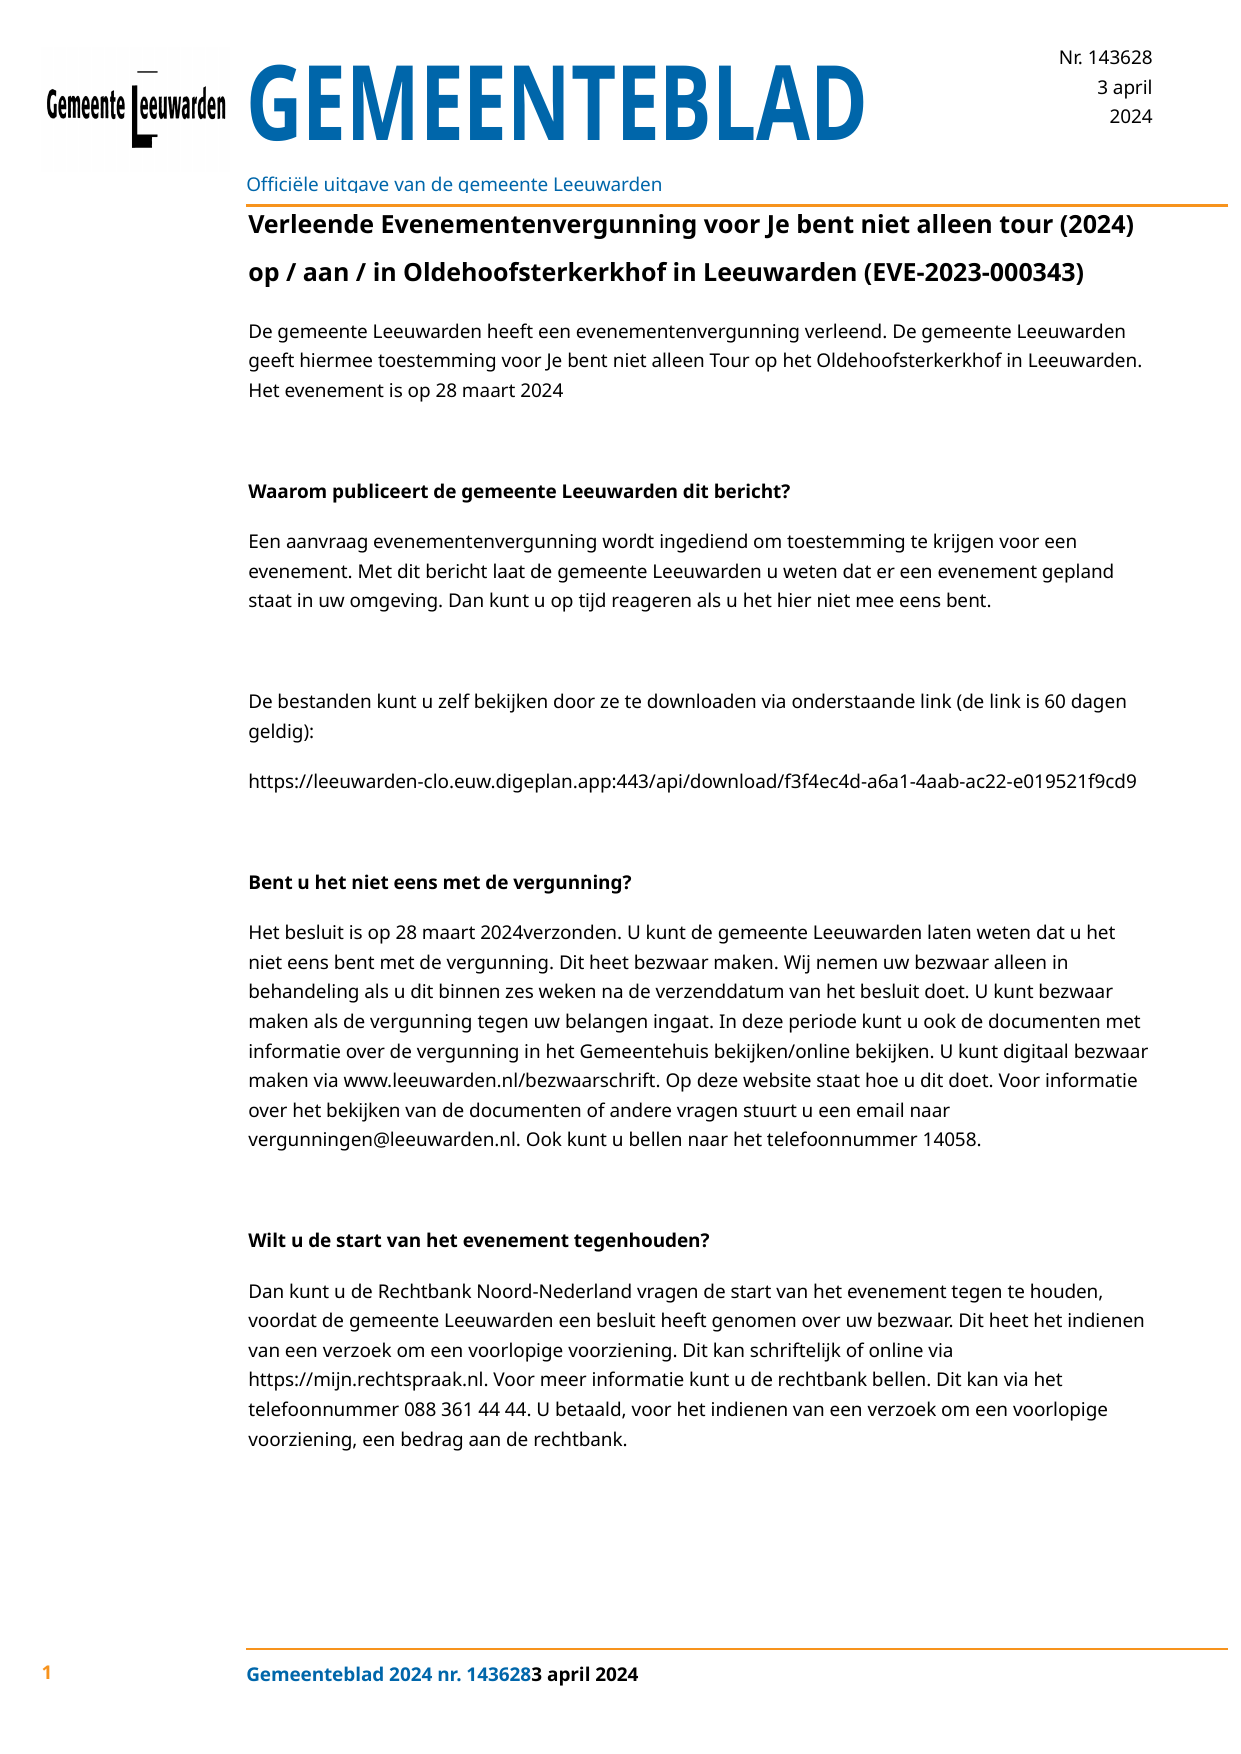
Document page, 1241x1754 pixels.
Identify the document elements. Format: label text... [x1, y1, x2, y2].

text Verleende Evenementenvergunning voor Je bent niet alleen tour (2024) op / aan / in Oldehoofsterkerkhof in Leeuwarden (EVE-2023-000343) [248, 207, 1152, 288]
text De gemeente Leeuwarden heeft een evenementenvergunning verleend. De gemeente Leeuwarden geeft hiermee toestemming voor Je bent niet alleen Tour op het Oldehoofsterkerkhof in Leeuwarden. Het evenement is op 28 maart 2024 [248, 318, 1152, 403]
text Een aanvraag evenementenvergunning wordt ingediend om toestemming te krijgen voor een evenement. Met dit bericht laat de gemeente Leeuwarden u weten dat er een evenement gepland staat in uw omgeving. Dan kunt u op tijd reageren als u het hier niet mee eens bent. [248, 528, 1152, 613]
text https://leeuwarden-clo.euw.digeplan.app:443/api/download/f3f4ec4d-a6a1-4aab-ac22-e019521f9cd9 [248, 768, 1152, 794]
text Waarom publiceert de gemeente Leeuwarden dit bericht? [248, 478, 1152, 504]
text Bent u het niet eens met de vergunning? [248, 869, 1152, 895]
text Het besluit is op 28 maart 2024verzonden. U kunt de gemeente Leeuwarden laten weten dat u het niet eens bent met de vergunning. Dit heet bezwaar maken. Wij nemen uw bezwaar alleen in behandeling als u dit binnen zes weken na de verzenddatum van het besluit doet. U kunt bezwaar maken als de vergunning tegen uw belangen ingaat. In deze periode kunt u ook de documenten met informatie over de vergunning in het Gemeentehuis bekijken/online bekijken. U kunt digitaal bezwaar maken via www.leeuwarden.nl/bezwaarschrift. Op deze website staat hoe u dit doet. Voor informatie over het bekijken van de documenten of andere vragen stuurt u een email naar vergunningen@leeuwarden.nl. Ook kunt u bellen naar het telefoonnummer 14058. [248, 919, 1152, 1152]
picture [41, 47, 231, 172]
text Wilt u de start van het evenement tegenhouden? [248, 1227, 1152, 1253]
text De bestanden kunt u zelf bekijken door ze te downloaden via onderstaande link (de link is 60 dagen geldig): [248, 688, 1152, 744]
text Dan kunt u de Rechtbank Noord-Nederland vragen de start van het evenement tegen te houden, voordat de gemeente Leeuwarden een besluit heeft genomen over uw bezwaar. Dit heet het indienen van een verzoek om een voorlopige voorziening. Dit kan schriftelijk of online via https://mijn.rechtspraak.nl. Voor meer informatie kunt u de rechtbank bellen. Dit kan via het telefoonnummer 088 361 44 44. U betaald, voor het indienen van een verzoek om een voorlopige voorziening, een bedrag aan de rechtbank. [248, 1278, 1152, 1452]
